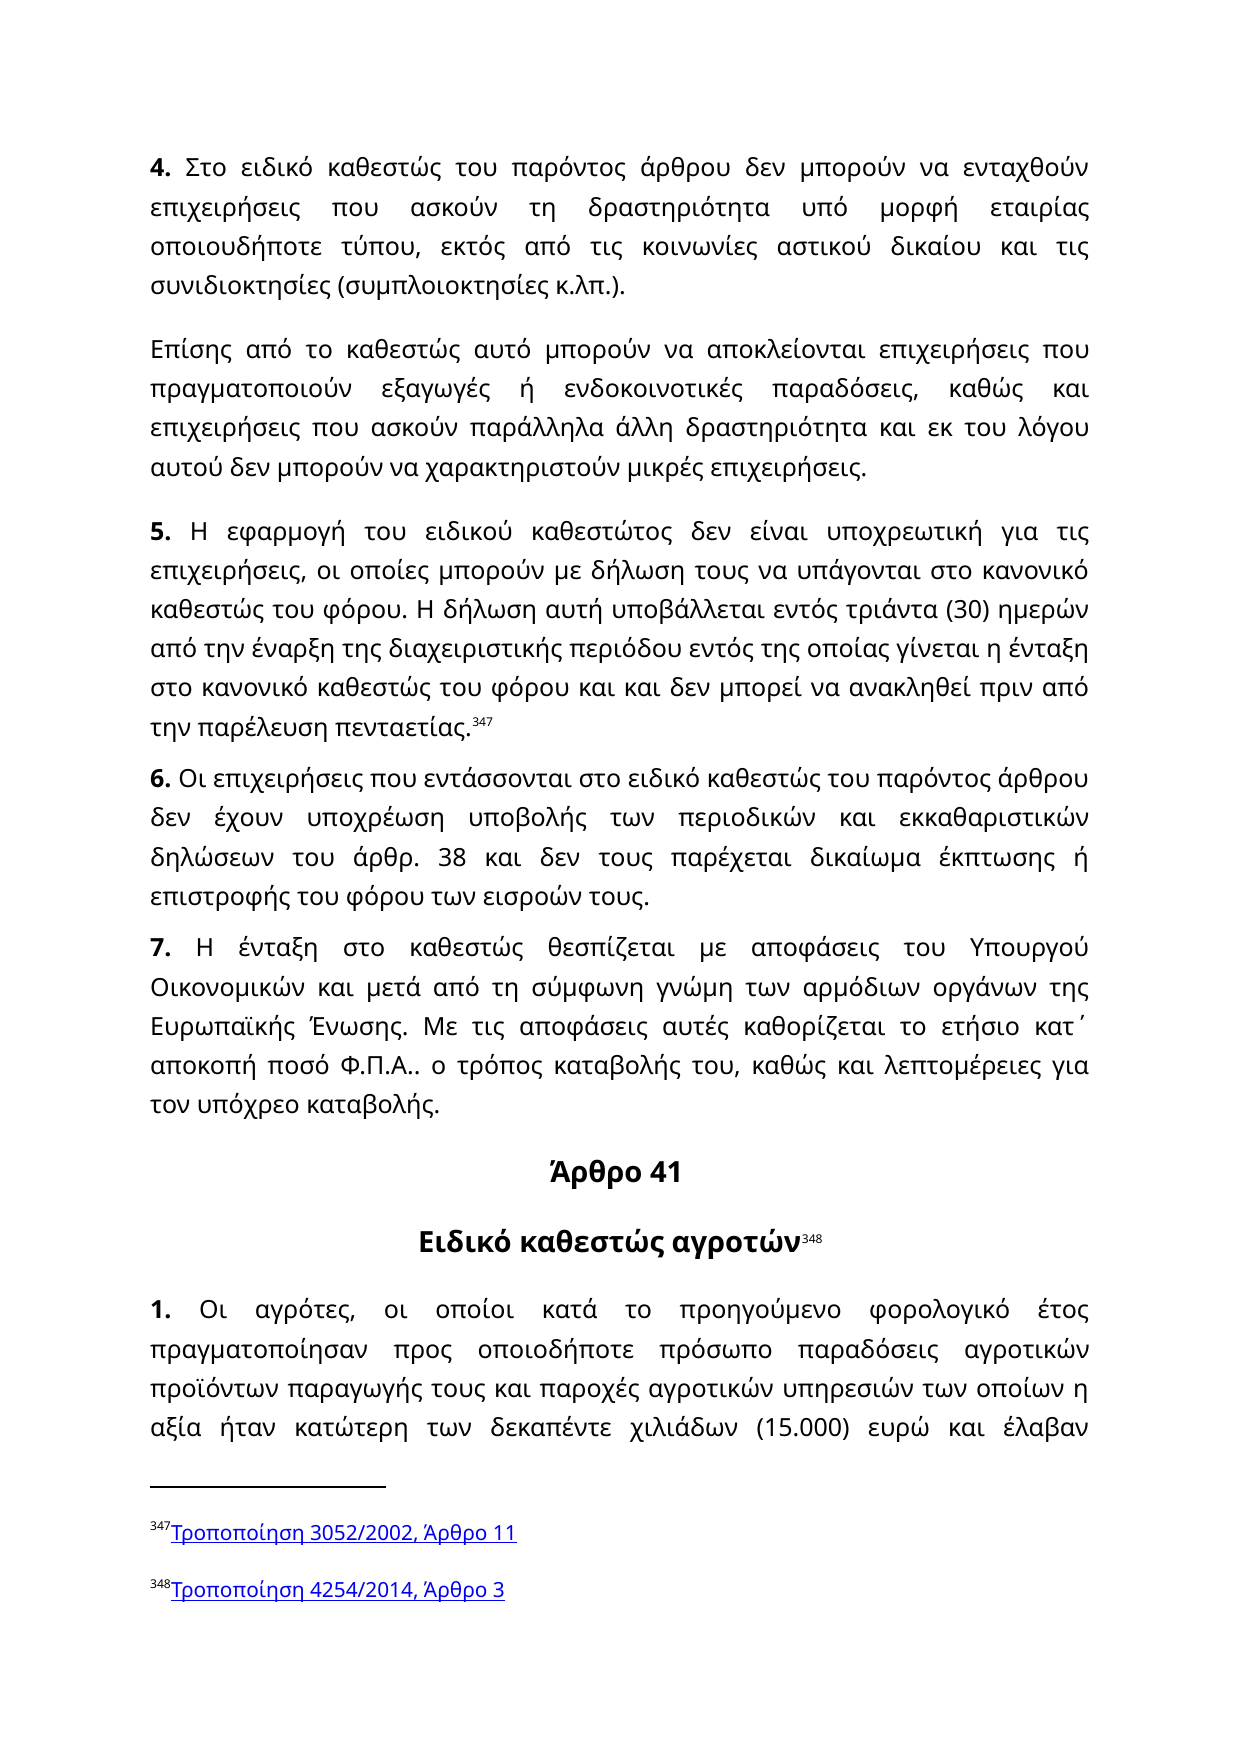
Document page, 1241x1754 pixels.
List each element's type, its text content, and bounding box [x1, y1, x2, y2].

text 5. Η εφαρμογή του ειδικού καθεστώτος δεν είναι υποχρεωτική για τις επιχειρήσεις, οι οποίες μπορούν με δήλωση τους να υπάγονται στο κανονικό καθεστώς του φόρου. Η δήλωση αυτή υποβάλλεται εντός τριάντα (30) ημερών από την έναρξη της διαχειριστικής περιόδου εντός της οποίας γίνεται η ένταξη στο κανονικό καθεστώς του φόρου και και δεν μπορεί να ανακληθεί πριν από την παρέλευση πενταετίας. [150, 513, 1090, 743]
text 6. Οι επιχειρήσεις που εντάσσονται στο ειδικό καθεστώς του παρόντος άρθρου δεν έχουν υποχρέωση υποβολής των περιοδικών και εκκαθαριστικών δηλώσεων του άρθρ. 38 και δεν τους παρέχεται δικαίωμα έκπτωσης ή επιστροφής του φόρου των εισροών τους. [150, 761, 1090, 912]
text 1. Οι αγρότες, οι οποίοι κατά το προηγούμενο φορολογικό έτος πραγματοποίησαν προς οποιοδήποτε πρόσωπο παραδόσεις αγροτικών προϊόντων παραγωγής τους και παροχές αγροτικών υπηρεσιών των οποίων η αξία ήταν κατώτερη των δεκαπέντε χιλιάδων (15.000) ευρώ και έλαβαν [150, 1292, 1090, 1444]
text Τροποποίηση 3052/2002, Άρθρο 11 [150, 1518, 1090, 1546]
text 7. Η ένταξη στο καθεστώς θεσπίζεται με αποφάσεις του Υπουργού Οικονομικών και μετά από τη σύμφωνη γνώμη των αρμόδιων οργάνων της Ευρωπαϊκής Ένωσης. Με τις αποφάσεις αυτές καθορίζεται το ετήσιο κατ΄ αποκοπή ποσό Φ.Π.Α.. ο τρόπος καταβολής του, καθώς και λεπτομέρειες για τον υπόχρεο καταβολής. [150, 930, 1090, 1121]
text Τροποποίηση 4254/2014, Άρθρο 3 [150, 1576, 1090, 1604]
subtitle Άρθρο 41 [150, 1151, 1090, 1191]
subtitle Ειδικό καθεστώς αγροτών [150, 1221, 1090, 1261]
text Επίσης από το καθεστώς αυτό μπορούν να αποκλείονται επιχειρήσεις που πραγματοποιούν εξαγωγές ή ενδοκοινοτικές παραδόσεις, καθώς και επιχειρήσεις που ασκούν παράλληλα άλλη δραστηριότητα και εκ του λόγου αυτού δεν μπορούν να χαρακτηριστούν μικρές επιχειρήσεις. [150, 332, 1090, 483]
text 4. Στο ειδικό καθεστώς του παρόντος άρθρου δεν μπορούν να ενταχθούν επιχειρήσεις που ασκούν τη δραστηριότητα υπό μορφή εταιρίας οποιουδήποτε τύπου, εκτός από τις κοινωνίες αστικού δικαίου και τις συνιδιοκτησίες (συμπλοιοκτησίες κ.λπ.). [150, 150, 1090, 302]
